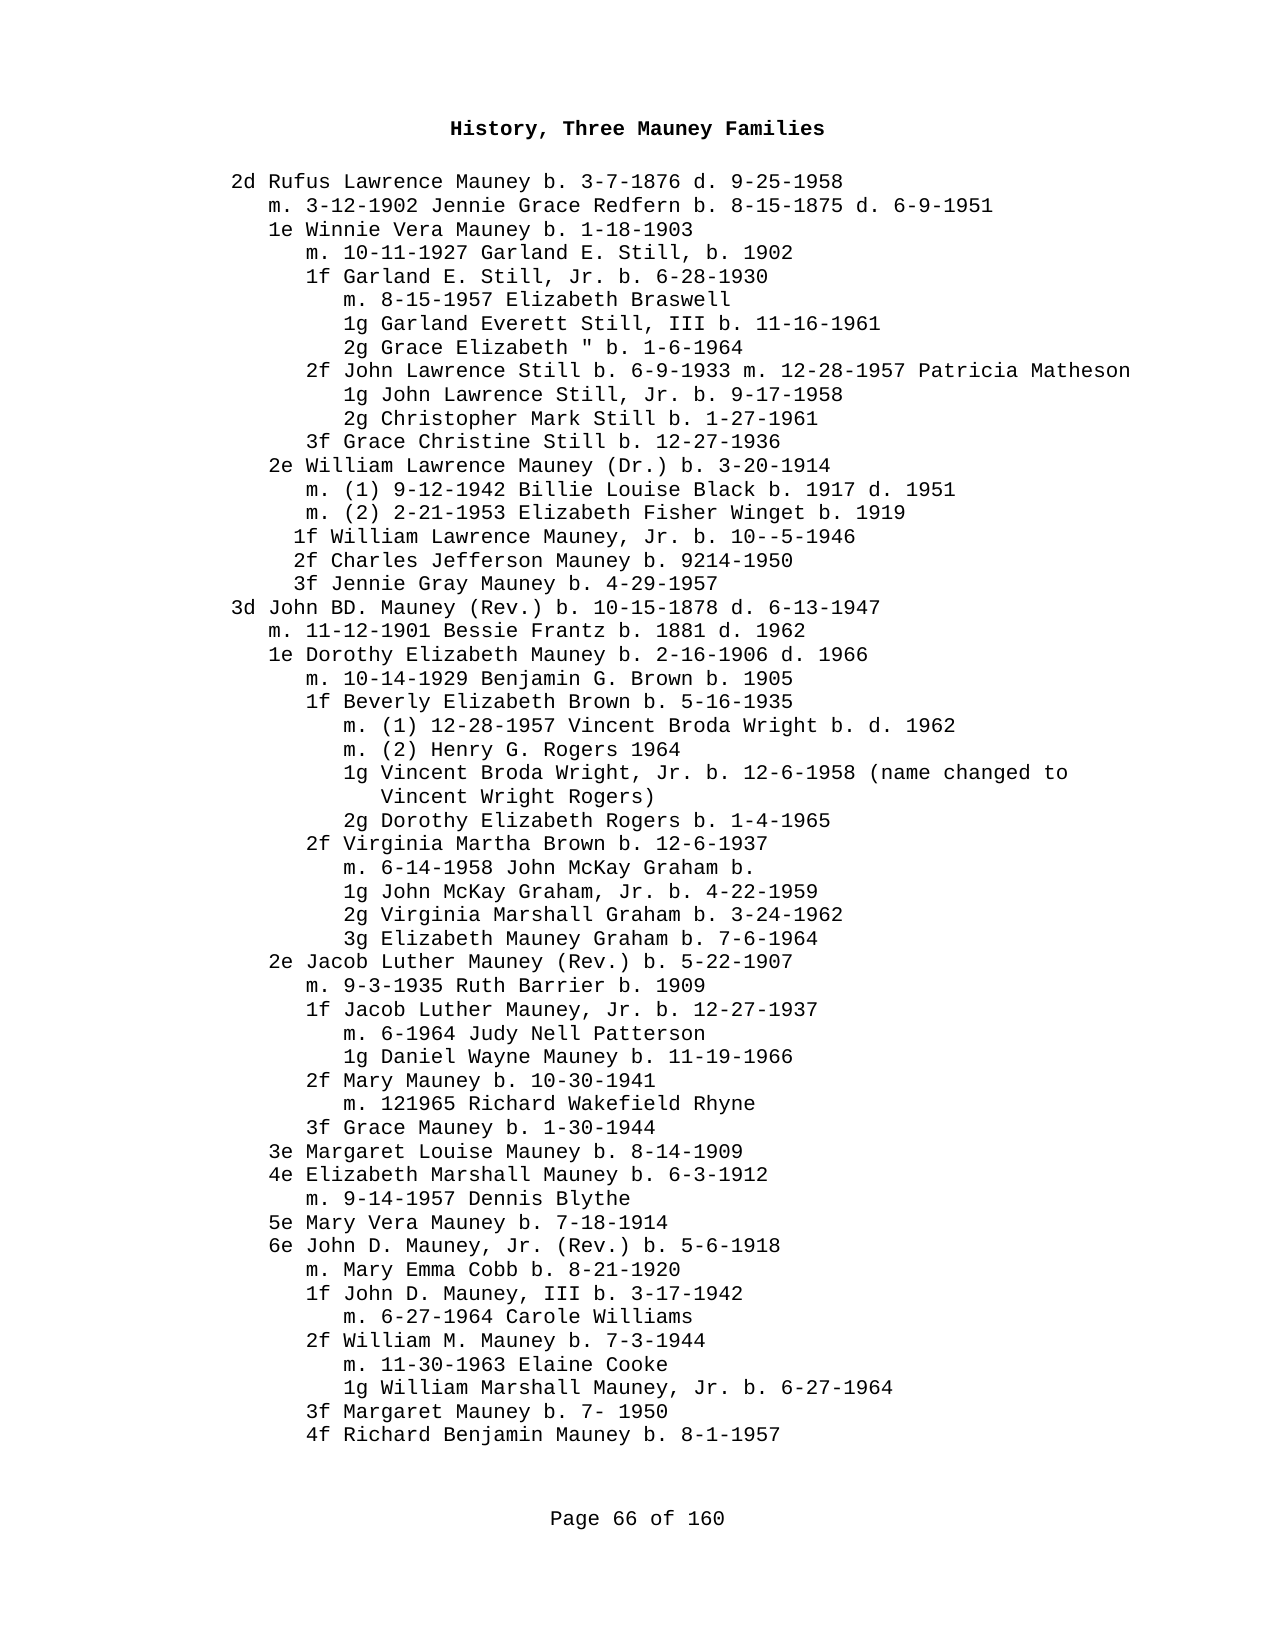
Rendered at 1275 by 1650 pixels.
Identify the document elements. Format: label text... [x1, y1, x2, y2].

text m. 6-14-1958 John McKay Graham b. [118, 857, 1157, 881]
text m. 3-12-1902 Jennie Grace Redfern b. 8-15-1875 d. 6-9-1951 [118, 195, 1157, 218]
text 3f Grace Christine Still b. 12-27-1936 [118, 431, 1157, 455]
text 4f Richard Benjamin Mauney b. 8-1-1957 [118, 1424, 1157, 1448]
text m. 10-11-1927 Garland E. Still, b. 1902 [118, 242, 1157, 266]
text m. 121965 Richard Wakefield Rhyne [118, 1093, 1157, 1117]
text 2g Virginia Marshall Graham b. 3-24-1962 [118, 904, 1157, 928]
text 3g Elizabeth Mauney Graham b. 7-6-1964 [118, 928, 1157, 952]
text 1e Winnie Vera Mauney b. 1-18-1903 [118, 218, 1157, 242]
text 3d John BD. Mauney (Rev.) b. 10-15-1878 d. 6-13-1947 [118, 597, 1157, 621]
text 4e Elizabeth Marshall Mauney b. 6-3-1912 [118, 1164, 1157, 1188]
text m. 11-30-1963 Elaine Cooke [118, 1353, 1157, 1377]
text 2f William M. Mauney b. 7-3-1944 [118, 1330, 1157, 1353]
text 2d Rufus Lawrence Mauney b. 3-7-1876 d. 9-25-1958 [118, 171, 1157, 195]
text 2e William Lawrence Mauney (Dr.) b. 3-20-1914 [118, 455, 1157, 479]
text m. 9-3-1935 Ruth Barrier b. 1909 [118, 975, 1157, 999]
text 1g Vincent Broda Wright, Jr. b. 12-6-1958 (name changed to [118, 762, 1157, 786]
text 3f Margaret Mauney b. 7- 1950 [118, 1401, 1157, 1424]
text 2f Mary Mauney b. 10-30-1941 [118, 1070, 1157, 1093]
text 1g Garland Everett Still, III b. 11-16-1961 [118, 313, 1157, 337]
text m. (1) 12-28-1957 Vincent Broda Wright b. d. 1962 [118, 715, 1157, 739]
text 2g Grace Elizabeth " b. 1-6-1964 [118, 337, 1157, 360]
text m. (1) 9-12-1942 Billie Louise Black b. 1917 d. 1951 [118, 479, 1157, 502]
text 1f Jacob Luther Mauney, Jr. b. 12-27-1937 [118, 999, 1157, 1022]
text 2f Virginia Martha Brown b. 12-6-1937 [118, 833, 1157, 857]
text 2g Christopher Mark Still b. 1-27-1961 [118, 408, 1157, 431]
text 1f William Lawrence Mauney, Jr. b. 10--5-1946 [118, 526, 1157, 549]
text m. 10-14-1929 Benjamin G. Brown b. 1905 [118, 668, 1157, 691]
text m. 8-15-1957 Elizabeth Braswell [118, 289, 1157, 313]
text m. Mary Emma Cobb b. 8-21-1920 [118, 1259, 1157, 1283]
text m. (2) 2-21-1953 Elizabeth Fisher Winget b. 1919 [118, 502, 1157, 526]
text m. 6-1964 Judy Nell Patterson [118, 1022, 1157, 1046]
text 6e John D. Mauney, Jr. (Rev.) b. 5-6-1918 [118, 1235, 1157, 1259]
text 3e Margaret Louise Mauney b. 8-14-1909 [118, 1141, 1157, 1164]
text 1f Beverly Elizabeth Brown b. 5-16-1935 [118, 691, 1157, 715]
text 1e Dorothy Elizabeth Mauney b. 2-16-1906 d. 1966 [118, 644, 1157, 668]
text 3f Jennie Gray Mauney b. 4-29-1957 [118, 573, 1157, 597]
text 2g Dorothy Elizabeth Rogers b. 1-4-1965 [118, 810, 1157, 833]
text Vincent Wright Rogers) [118, 786, 1157, 810]
text 3f Grace Mauney b. 1-30-1944 [118, 1117, 1157, 1141]
text 1g Daniel Wayne Mauney b. 11-19-1966 [118, 1046, 1157, 1070]
text 1g William Marshall Mauney, Jr. b. 6-27-1964 [118, 1377, 1157, 1401]
text 2e Jacob Luther Mauney (Rev.) b. 5-22-1907 [118, 952, 1157, 975]
text 2f John Lawrence Still b. 6-9-1933 m. 12-28-1957 Patricia Matheson [118, 360, 1157, 384]
text m. 6-27-1964 Carole Williams [118, 1306, 1157, 1330]
text 2f Charles Jefferson Mauney b. 9214-1950 [118, 549, 1157, 573]
text 1f John D. Mauney, III b. 3-17-1942 [118, 1283, 1157, 1306]
text 1g John McKay Graham, Jr. b. 4-22-1959 [118, 881, 1157, 904]
text m. (2) Henry G. Rogers 1964 [118, 739, 1157, 762]
text 5e Mary Vera Mauney b. 7-18-1914 [118, 1212, 1157, 1235]
text 1f Garland E. Still, Jr. b. 6-28-1930 [118, 266, 1157, 289]
text m. 9-14-1957 Dennis Blythe [118, 1188, 1157, 1212]
text 1g John Lawrence Still, Jr. b. 9-17-1958 [118, 384, 1157, 408]
text m. 11-12-1901 Bessie Frantz b. 1881 d. 1962 [118, 621, 1157, 644]
